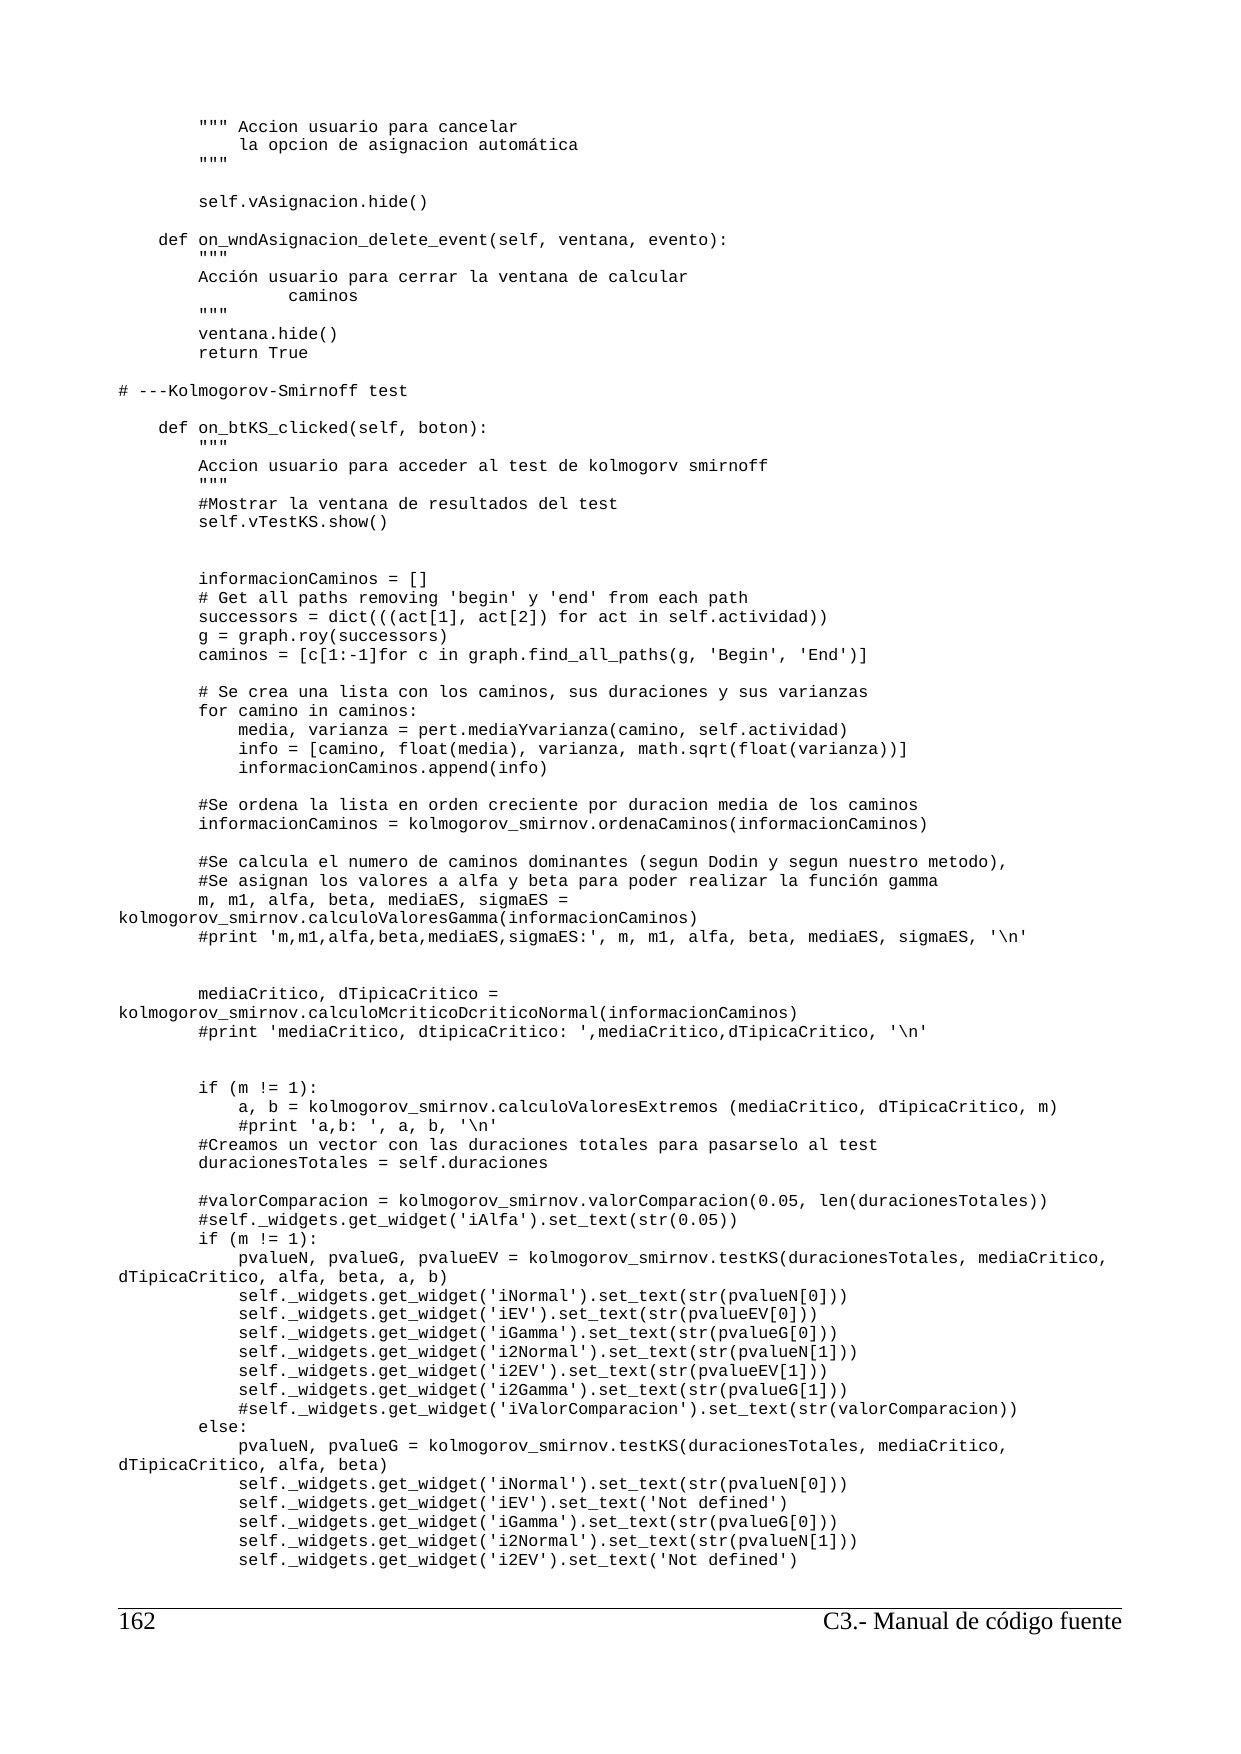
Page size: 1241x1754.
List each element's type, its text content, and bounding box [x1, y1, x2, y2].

text Acción usuario para cerrar la ventana de calcular [118, 269, 1122, 288]
text #Creamos un vector con las duraciones totales para pasarselo al test [118, 1136, 1122, 1155]
text # ---Kolmogorov-Smirnoff test [118, 382, 1122, 401]
text mediaCritico, dTipicaCritico = kolmogorov_smirnov.calculoMcriticoDcriticoNormal(informacionCaminos) [118, 985, 1122, 1023]
text """ [118, 156, 1122, 175]
text la opcion de asignacion automática [118, 137, 1122, 156]
text #Se ordena la lista en orden creciente por duracion media de los caminos [118, 797, 1122, 816]
text #Se calcula el numero de caminos dominantes (segun Dodin y segun nuestro metodo), [118, 853, 1122, 872]
text informacionCaminos = kolmogorov_smirnov.ordenaCaminos(informacionCaminos) [118, 816, 1122, 834]
text #self._widgets.get_widget('iValorComparacion').set_text(str(valorComparacion)) [118, 1400, 1122, 1419]
text self._widgets.get_widget('iGamma').set_text(str(pvalueG[0])) [118, 1325, 1122, 1344]
text informacionCaminos = [] [118, 571, 1122, 589]
text if (m != 1): [118, 1231, 1122, 1249]
text self._widgets.get_widget('iNormal').set_text(str(pvalueN[0])) [118, 1476, 1122, 1494]
text media, varianza = pert.mediaYvarianza(camino, self.actividad) [118, 721, 1122, 740]
text info = [camino, float(media), varianza, math.sqrt(float(varianza))] [118, 740, 1122, 759]
text self._widgets.get_widget('i2EV').set_text(str(pvalueEV[1])) [118, 1362, 1122, 1381]
text self._widgets.get_widget('iEV').set_text(str(pvalueEV[0])) [118, 1306, 1122, 1325]
text successors = dict(((act[1], act[2]) for act in self.actividad)) [118, 608, 1122, 627]
text #valorComparacion = kolmogorov_smirnov.valorComparacion(0.05, len(duracionesTotales)) [118, 1193, 1122, 1212]
text g = graph.roy(successors) [118, 627, 1122, 646]
text pvalueN, pvalueG, pvalueEV = kolmogorov_smirnov.testKS(duracionesTotales, mediaCritico, dTipicaCritico, alfa, beta, a, b) [118, 1249, 1122, 1287]
text """ [118, 439, 1122, 457]
text duracionesTotales = self.duraciones [118, 1155, 1122, 1174]
text caminos [118, 288, 1122, 307]
text """ [118, 476, 1122, 495]
text """ Accion usuario para cancelar [118, 118, 1122, 137]
text self._widgets.get_widget('i2Normal').set_text(str(pvalueN[1])) [118, 1532, 1122, 1551]
text def on_wndAsignacion_delete_event(self, ventana, evento): [118, 231, 1122, 250]
text self._widgets.get_widget('i2Normal').set_text(str(pvalueN[1])) [118, 1344, 1122, 1362]
text #print 'm,m1,alfa,beta,mediaES,sigmaES:', m, m1, alfa, beta, mediaES, sigmaES, '\n' [118, 929, 1122, 948]
text # Se crea una lista con los caminos, sus duraciones y sus varianzas [118, 684, 1122, 703]
text self._widgets.get_widget('iGamma').set_text(str(pvalueG[0])) [118, 1513, 1122, 1532]
text #self._widgets.get_widget('iAlfa').set_text(str(0.05)) [118, 1212, 1122, 1231]
text self._widgets.get_widget('iEV').set_text('Not defined') [118, 1494, 1122, 1513]
text m, m1, alfa, beta, mediaES, sigmaES = kolmogorov_smirnov.calculoValoresGamma(informacionCaminos) [118, 891, 1122, 929]
text if (m != 1): [118, 1080, 1122, 1098]
text """ [118, 250, 1122, 269]
text for camino in caminos: [118, 703, 1122, 721]
text self._widgets.get_widget('i2EV').set_text('Not defined') [118, 1551, 1122, 1570]
text self._widgets.get_widget('iNormal').set_text(str(pvalueN[0])) [118, 1287, 1122, 1306]
text def on_btKS_clicked(self, boton): [118, 420, 1122, 439]
text #Se asignan los valores a alfa y beta para poder realizar la función gamma [118, 872, 1122, 891]
text #print 'a,b: ', a, b, '\n' [118, 1117, 1122, 1136]
text ventana.hide() [118, 326, 1122, 344]
text #print 'mediaCritico, dtipicaCritico: ',mediaCritico,dTipicaCritico, '\n' [118, 1023, 1122, 1042]
text else: [118, 1419, 1122, 1438]
text self._widgets.get_widget('i2Gamma').set_text(str(pvalueG[1])) [118, 1381, 1122, 1400]
text """ [118, 307, 1122, 326]
text Accion usuario para acceder al test de kolmogorv smirnoff [118, 457, 1122, 476]
text self.vAsignacion.hide() [118, 193, 1122, 212]
text self.vTestKS.show() [118, 514, 1122, 533]
text caminos = [c[1:-1]for c in graph.find_all_paths(g, 'Begin', 'End')] [118, 646, 1122, 665]
text # Get all paths removing 'begin' y 'end' from each path [118, 589, 1122, 608]
text return True [118, 344, 1122, 363]
text #Mostrar la ventana de resultados del test [118, 495, 1122, 514]
text a, b = kolmogorov_smirnov.calculoValoresExtremos (mediaCritico, dTipicaCritico, m) [118, 1098, 1122, 1117]
text informacionCaminos.append(info) [118, 759, 1122, 778]
text pvalueN, pvalueG = kolmogorov_smirnov.testKS(duracionesTotales, mediaCritico, dTipicaCritico, alfa, beta) [118, 1438, 1122, 1476]
